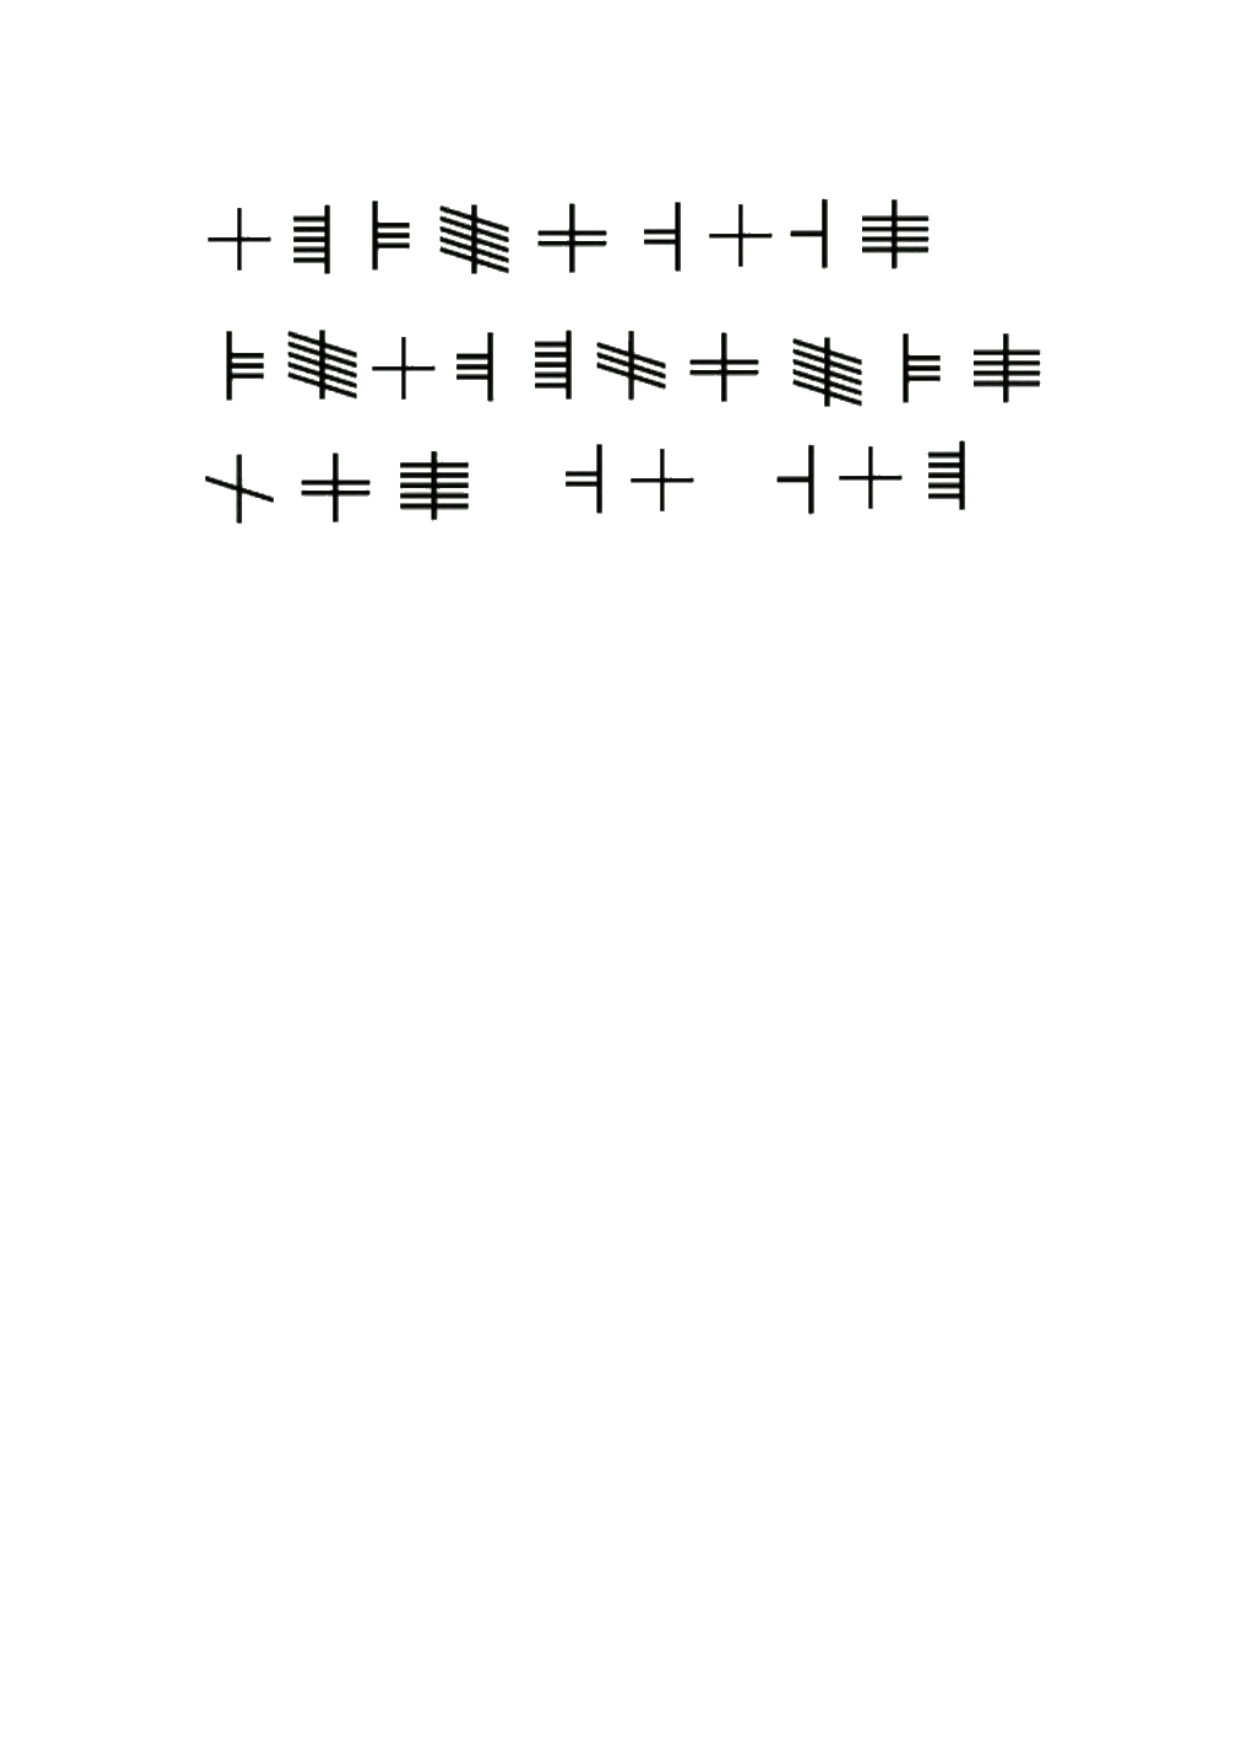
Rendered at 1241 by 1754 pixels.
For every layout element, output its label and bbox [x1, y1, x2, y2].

picture [122, 150, 1118, 573]
